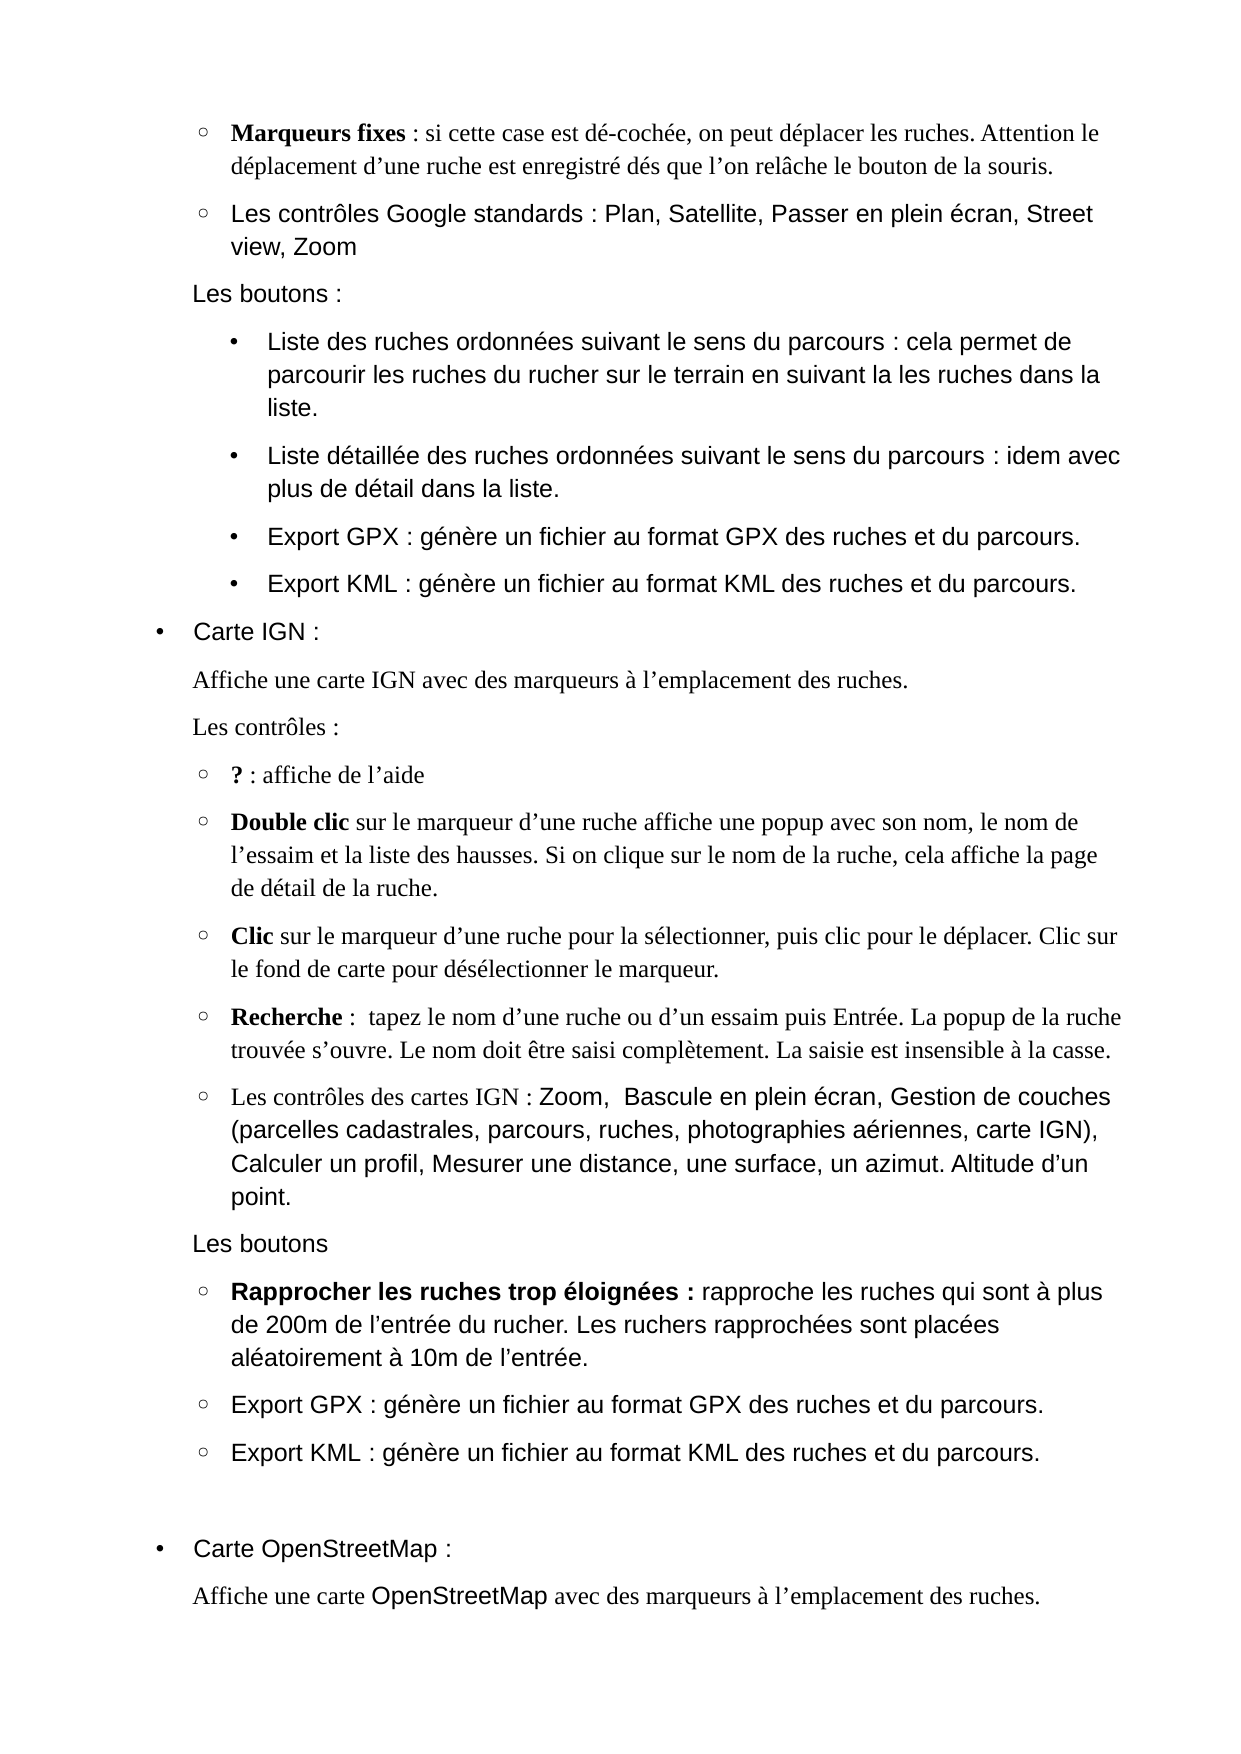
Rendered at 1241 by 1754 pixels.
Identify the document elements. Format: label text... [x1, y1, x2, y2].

list Les contrôles des cartes IGN : Zoom, Bascule en plein écran, Gestion de couches (parcelles cadastrales, parcours, ruches, photographies aériennes, carte IGN), Calculer un profil, Mesurer une distance, une surface, un azimut. Altitude d’un point. [193, 1082, 1122, 1210]
list Export KML : génère un fichier au format KML des ruches et du parcours. [229, 569, 1122, 598]
list Double clic sur le marqueur d’une ruche affiche une popup avec son nom, le nom de l’essaim et la liste des hausses. Si on clique sur le nom de la ruche, cela affiche la page de détail de la ruche. [193, 807, 1122, 902]
list Liste des ruches ordonnées suivant le sens du parcours : cela permet de parcourir les ruches du rucher sur le terrain en suivant la les ruches dans la liste. [229, 327, 1122, 422]
text Affiche une carte IGN avec des marqueurs à l’emplacement des ruches. [192, 665, 1122, 693]
list Carte IGN : [156, 617, 1122, 646]
list Liste détaillée des ruches ordonnées suivant le sens du parcours : idem avec plus de détail dans la liste. [229, 441, 1122, 503]
list Les contrôles Google standards : Plan, Satellite, Passer en plein écran, Street view, Zoom [193, 199, 1122, 261]
list Export GPX : génère un fichier au format GPX des ruches et du parcours. [229, 522, 1122, 550]
list Clic sur le marqueur d’une ruche pour la sélectionner, puis clic pour le déplacer. Clic sur le fond de carte pour désélectionner le marqueur. [193, 921, 1122, 983]
text Les contrôles : [192, 712, 1122, 741]
text Les boutons : [192, 279, 1122, 308]
list Marqueurs fixes : si cette case est dé-cochée, on peut déplacer les ruches. Attention le déplacement d’une ruche est enregistré dés que l’on relâche le bouton de la souris. [193, 118, 1122, 180]
list ? : affiche de l’aide [193, 760, 1122, 789]
list Export KML : génère un fichier au format KML des ruches et du parcours. [193, 1438, 1122, 1467]
list Rapprocher les ruches trop éloignées : rapproche les ruches qui sont à plus de 200m de l’entrée du rucher. Les ruchers rapprochées sont placées aléatoirement à 10m de l’entrée. [193, 1277, 1122, 1372]
list Recherche : tapez le nom d’une ruche ou d’un essaim puis Entrée. La popup de la ruche trouvée s’ouvre. Le nom doit être saisi complètement. La saisie est insensible à la casse. [193, 1002, 1122, 1063]
list Carte OpenStreetMap : [156, 1533, 1122, 1562]
text Affiche une carte OpenStreetMap avec des marqueurs à l’emplacement des ruches. [192, 1581, 1122, 1610]
text Les boutons [192, 1229, 1122, 1258]
list Export GPX : génère un fichier au format GPX des ruches et du parcours. [193, 1391, 1122, 1419]
